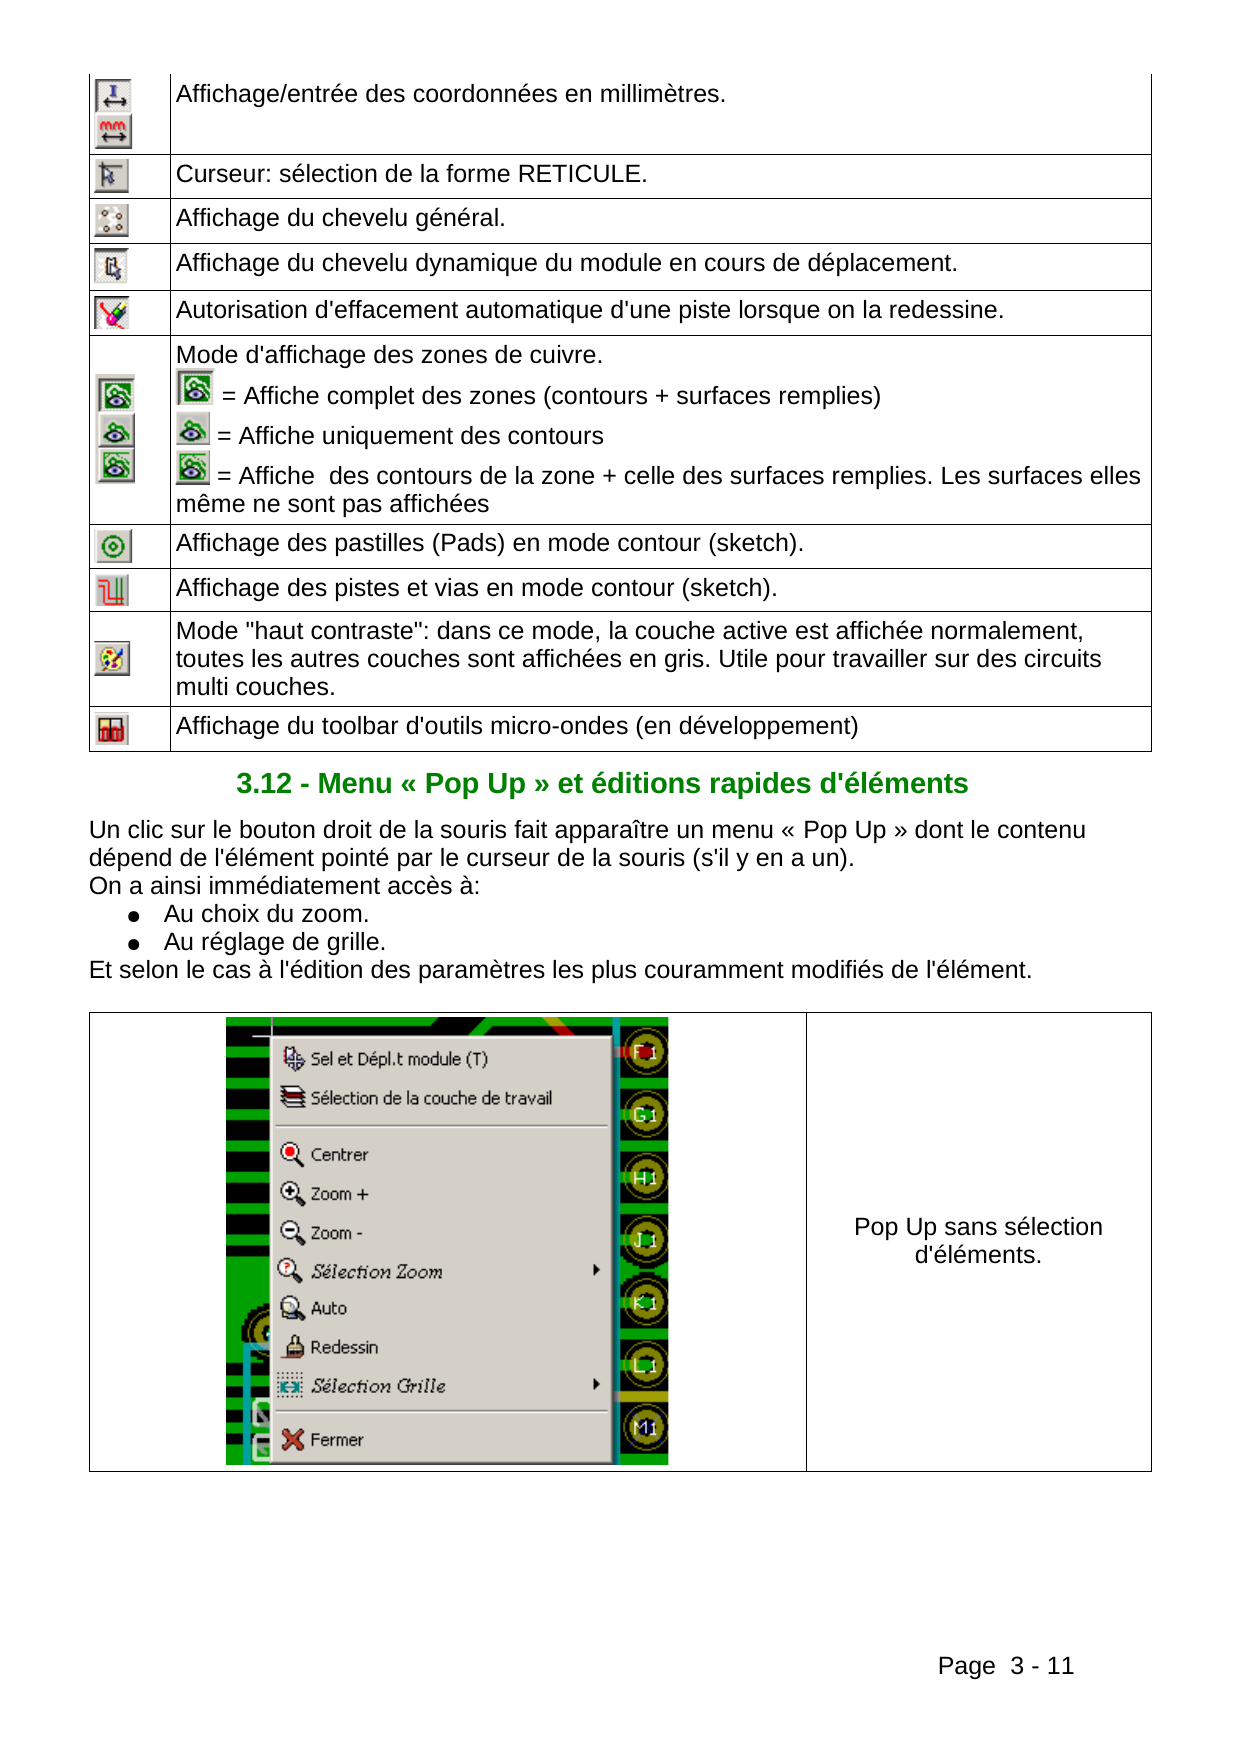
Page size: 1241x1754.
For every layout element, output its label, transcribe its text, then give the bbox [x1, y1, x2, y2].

table_cell Affichage du chevelu dynamique du module en cours de déplacement. [171, 244, 1151, 290]
table_cell Curseur: sélection de la forme RETICULE. [171, 155, 1151, 198]
table_cell [90, 291, 170, 335]
picture [94, 641, 131, 676]
picture [94, 159, 129, 193]
table_cell [90, 155, 170, 198]
table_cell [90, 612, 170, 706]
table_header Pop Up sans sélection d'éléments. [807, 1013, 1151, 1471]
table_cell Affichage/entrée des coordonnées en millimètres. [171, 74, 1151, 154]
subtitle Menu « Pop Up » et éditions rapides d'éléments [162, 767, 1152, 799]
table_cell Autorisation d'effacement automatique d'une piste lorsque on la redessine. [171, 291, 1151, 335]
table_cell Affichage des pastilles (Pads) en mode contour (sketch). [171, 525, 1151, 568]
table_cell [90, 569, 170, 611]
picture [94, 204, 129, 237]
list Au choix du zoom. [126, 900, 1152, 928]
table_cell Affichage du chevelu général. [171, 199, 1151, 243]
picture [94, 529, 133, 563]
picture [226, 1017, 669, 1465]
text Un clic sur le bouton droit de la souris fait apparaître un menu « Pop Up » dont le contenu dépend de l'élément pointé par le curseur de la souris (s'il y en a un). [88, 816, 1152, 872]
table_cell Mode d'affichage des zones de cuivre. = Affiche complet des zones (contours + surfaces remplies) = Affiche uniquement des contours = Affiche des contours de la zone + celle des surfaces remplies. Les surfaces elles même ne sont pas affichées [171, 336, 1151, 524]
table_cell [90, 336, 170, 524]
picture [94, 712, 129, 745]
table_header [90, 1013, 806, 1471]
picture [175, 450, 210, 485]
list Au réglage de grille. [126, 928, 1152, 956]
table_cell Affichage du toolbar d'outils micro-ondes (en développement) [171, 707, 1151, 751]
table_cell [90, 244, 170, 290]
picture [94, 374, 135, 484]
picture [175, 410, 210, 445]
text Et selon le cas à l'édition des paramètres les plus couramment modifiés de l'élément. [88, 956, 1152, 984]
picture [175, 368, 215, 405]
picture [94, 248, 129, 285]
table_cell [90, 525, 170, 568]
table_cell [90, 707, 170, 751]
text On a ainsi immédiatement accès à: [88, 872, 1152, 900]
table_cell Affichage des pistes et vias en mode contour (sketch). [171, 569, 1151, 611]
table_cell Mode "haut contraste": dans ce mode, la couche active est affichée normalement, toutes les autres couches sont affichées en gris. Utile pour travailler sur des circuits multi couches. [171, 612, 1151, 706]
table_cell [90, 74, 170, 154]
table_cell [90, 199, 170, 243]
picture [94, 79, 133, 149]
